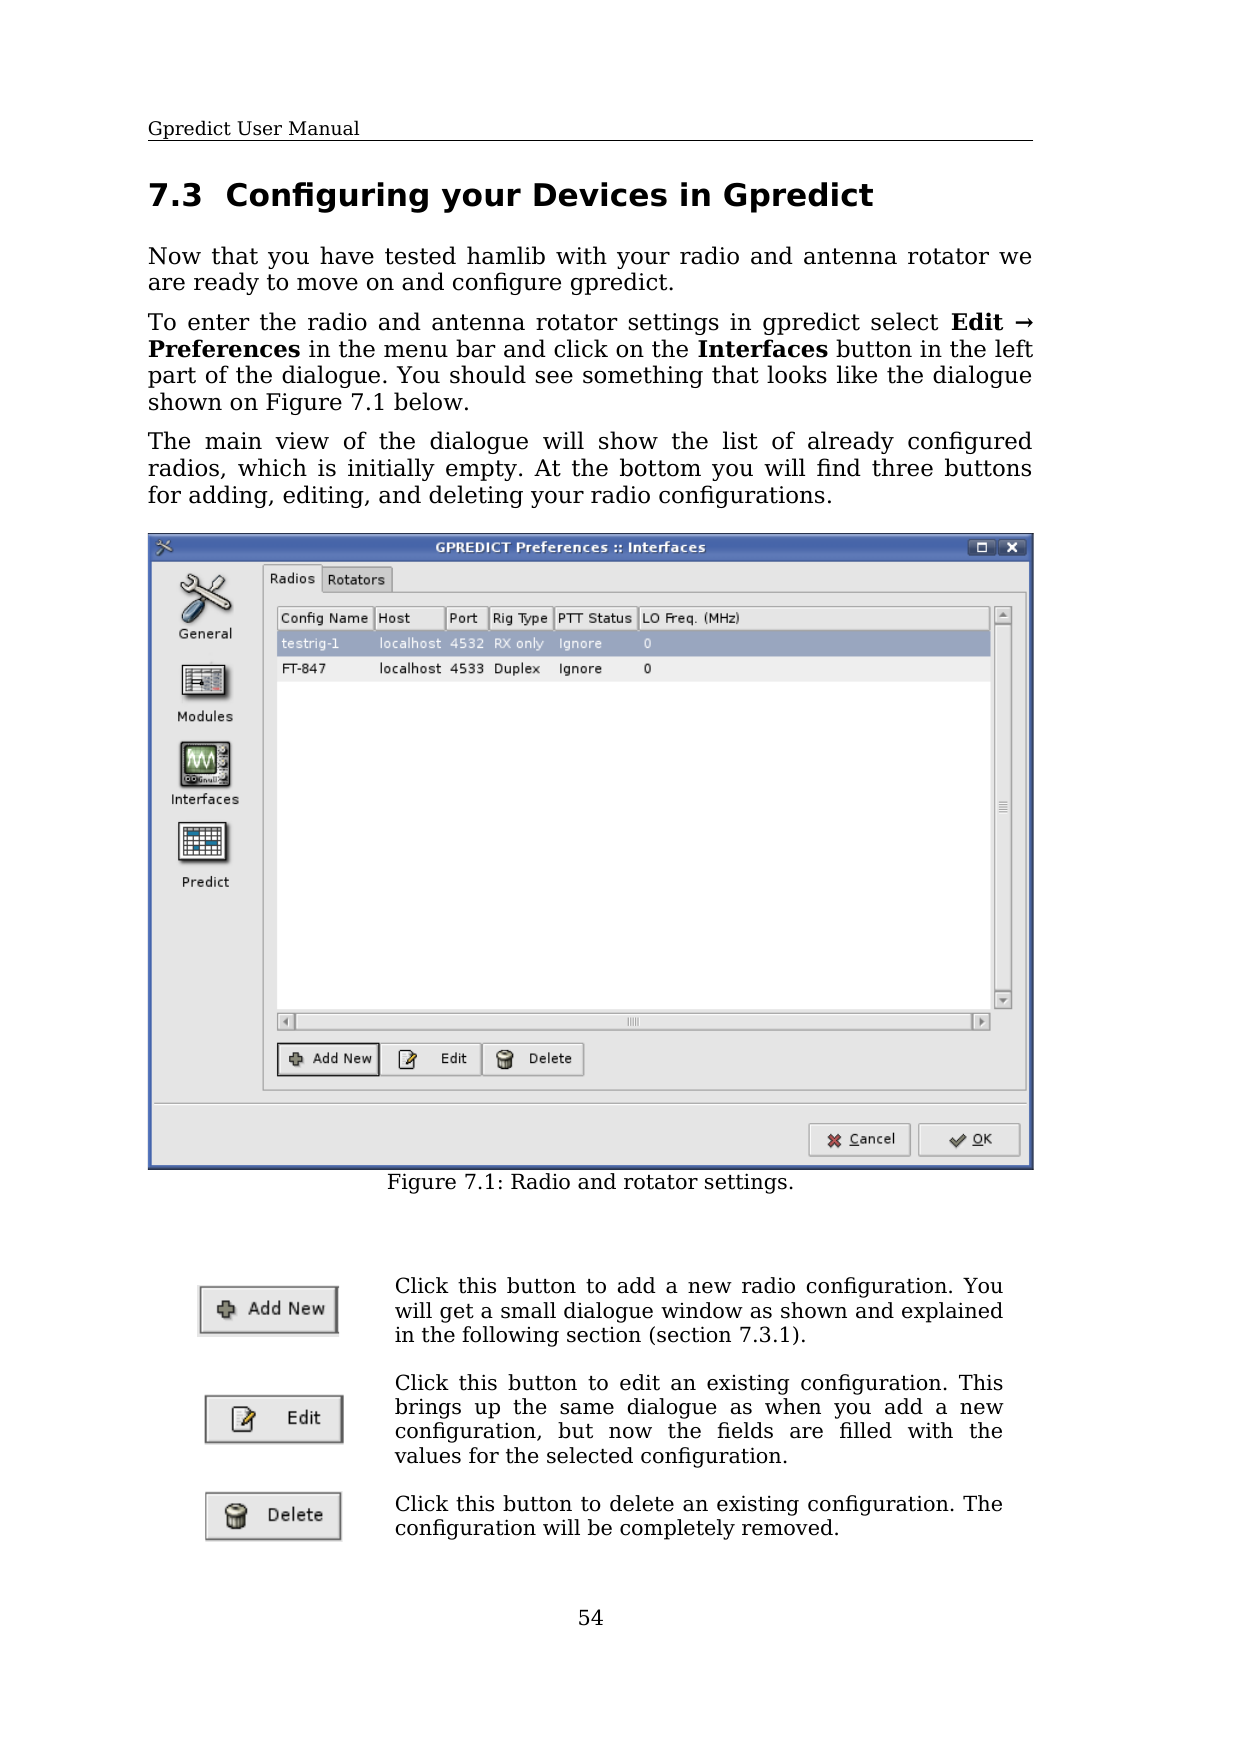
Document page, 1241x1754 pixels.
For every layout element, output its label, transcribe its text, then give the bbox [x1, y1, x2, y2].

text The main view of the dialogue will show the list of already configured radios, which is initially empty. At the bottom you will find three buttons for adding, editing, and deleting your radio configurations. [148, 428, 1033, 508]
picture [147, 533, 1034, 1170]
table_cell [165, 1480, 383, 1553]
table_cell Click this button to delete an existing configuration. The configuration will be completely removed. [383, 1480, 1016, 1553]
table_header Click this button to add a new radio configuration. You will get a small dialogue window as shown and explained in the following section (section 7.3.1). [383, 1263, 1016, 1359]
text To enter the radio and antenna rotator settings in gpredict select Edit → Preferences in the menu bar and click on the Interfaces button in the left part of the dialogue. You should see something that looks like the dialogue shown on Figure 7.1 below. [148, 309, 1033, 416]
table_header [165, 1263, 383, 1359]
subtitle Configuring your Devices in Gpredict [148, 177, 1033, 213]
text Figure 7.1: Radio and rotator settings. [148, 1170, 1033, 1194]
table_cell Click this button to edit an existing configuration. This brings up the same dialogue as when you add a new configuration, but now the fields are filled with the values for the selected configuration. [383, 1359, 1016, 1480]
picture [204, 1394, 344, 1445]
text Now that you have tested hamlib with your radio and antenna rotator we are ready to move on and configure gpredict. [148, 243, 1033, 296]
picture [205, 1491, 343, 1542]
table_cell [165, 1359, 383, 1480]
picture [197, 1285, 340, 1337]
